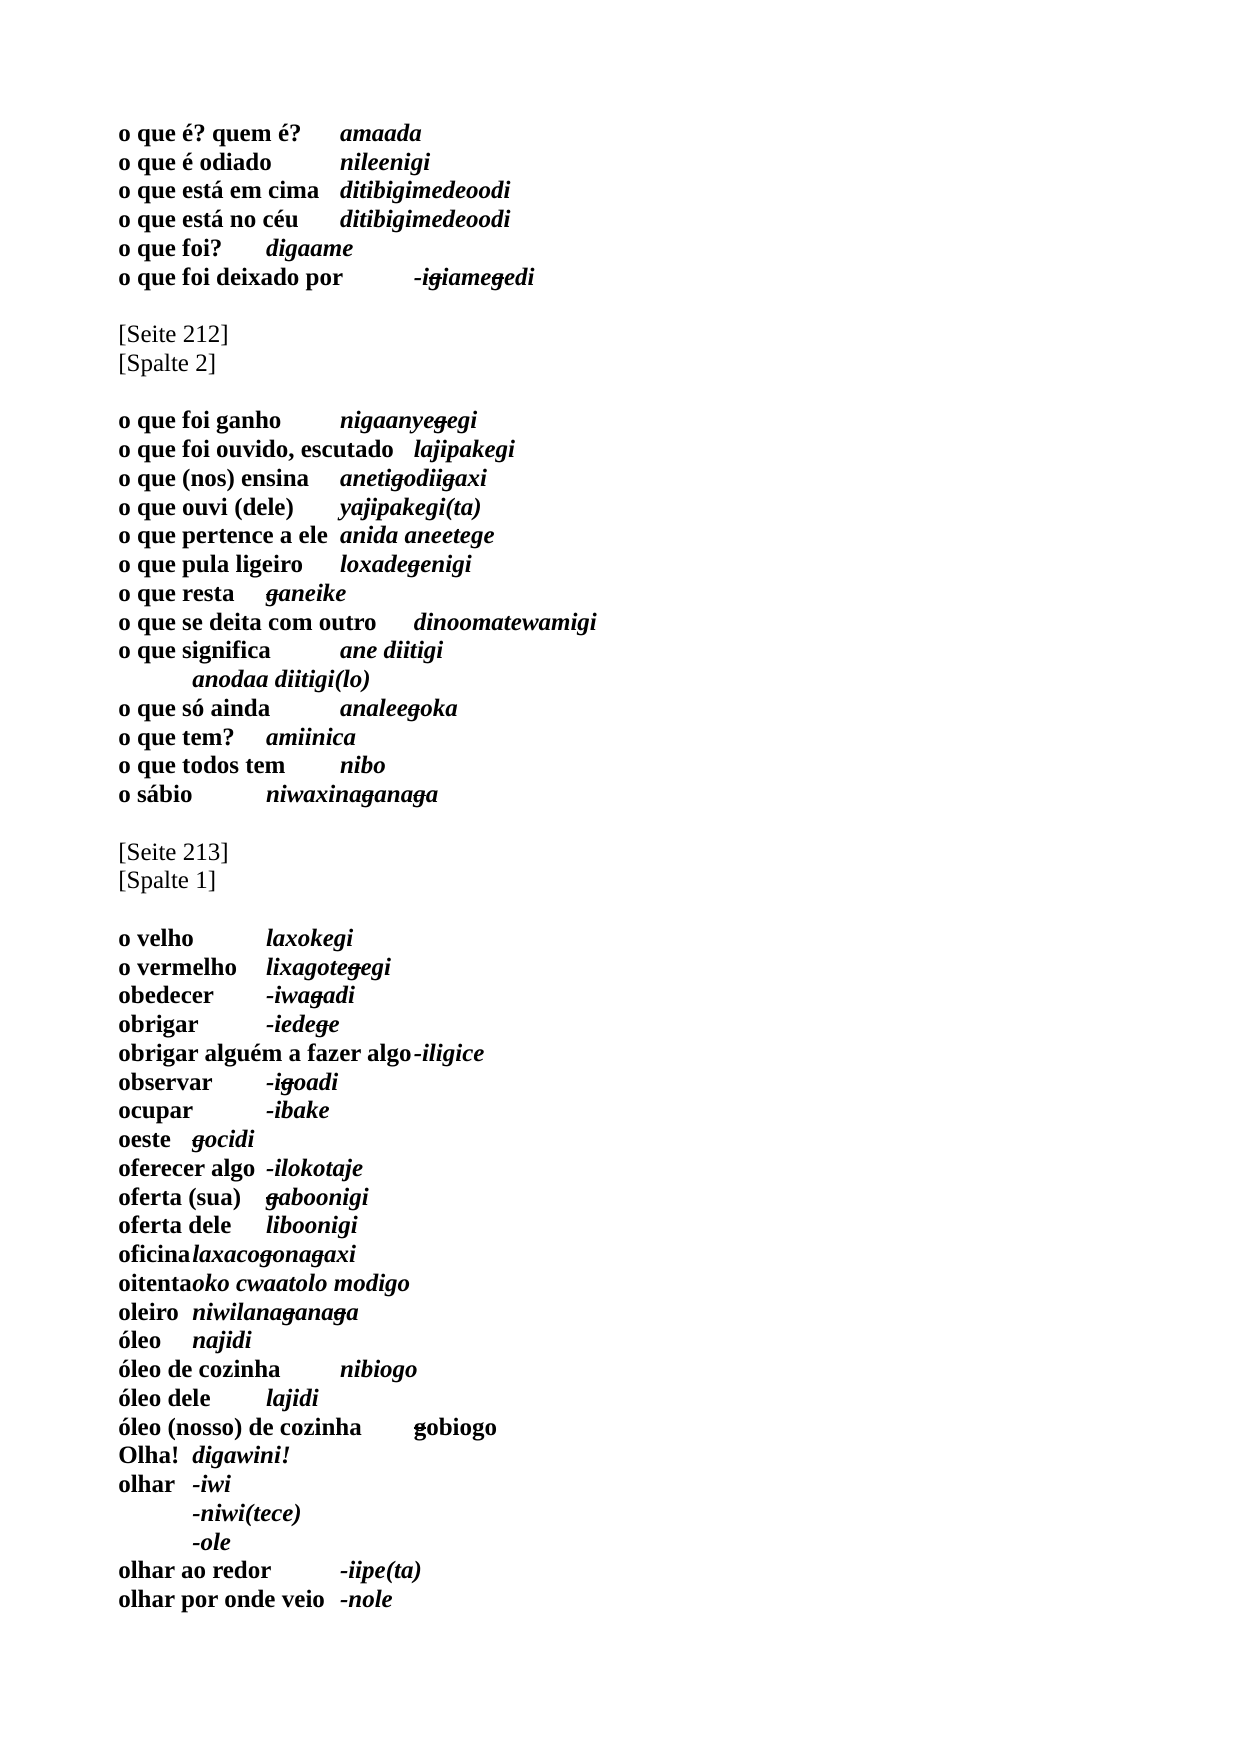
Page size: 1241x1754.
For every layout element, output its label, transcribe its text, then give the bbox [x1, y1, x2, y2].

text o que (nos) ensina anetigodiigaxi [118, 463, 1122, 492]
text [Spalte 2] [118, 348, 1122, 377]
text ocupar -ibake [118, 1096, 1122, 1124]
text o que ouvi (dele) yajipakegi(ta) [118, 492, 1122, 521]
text [Seite 213] [118, 837, 1122, 866]
text óleo dele lajidi [118, 1383, 1122, 1412]
text o que pula ligeiro loxadegenigi [118, 549, 1122, 578]
text oleiro niwilanaganaga [118, 1297, 1122, 1326]
text oficina laxacogonagaxi [118, 1239, 1122, 1268]
text o que resta ganeike [118, 578, 1122, 607]
text oitenta oko cwaatolo modigo [118, 1268, 1122, 1297]
text o velho laxokegi [118, 923, 1122, 952]
text o que foi ouvido, escutado lajipakegi [118, 434, 1122, 463]
text olhar por onde veio -nole [118, 1584, 1122, 1613]
text o que todos tem nibo [118, 751, 1122, 779]
text o que tem? amiinica [118, 722, 1122, 751]
text óleo de cozinha nibiogo [118, 1354, 1122, 1383]
text anodaa diitigi(lo) [118, 664, 1122, 693]
text -niwi(tece) [118, 1498, 1122, 1527]
text [Seite 212] [118, 319, 1122, 348]
text o que só ainda analeegoka [118, 693, 1122, 722]
text o sábio niwaxinaganaga [118, 779, 1122, 808]
text obrigar alguém a fazer algo -iligice [118, 1038, 1122, 1067]
text olhar ao redor -iipe(ta) [118, 1556, 1122, 1584]
text oferta (sua) gaboonigi [118, 1182, 1122, 1211]
text o que foi ganho nigaanyegegi [118, 406, 1122, 434]
text óleo najidi [118, 1326, 1122, 1354]
text óleo (nosso) de cozinha gobiogo [118, 1412, 1122, 1441]
text o que foi deixado por -igiamegedi [118, 262, 1122, 291]
text obedecer -iwagadi [118, 981, 1122, 1009]
text o que pertence a ele anida aneetege [118, 521, 1122, 549]
text o que se deita com outro dinoomatewamigi [118, 607, 1122, 636]
text -ole [118, 1527, 1122, 1556]
text Olha! digawini! [118, 1441, 1122, 1469]
text o que significa ane diitigi [118, 636, 1122, 664]
text o que é? quem é? amaada [118, 118, 1122, 147]
text o que está no céu ditibigimedeoodi [118, 204, 1122, 233]
text oferta dele liboonigi [118, 1211, 1122, 1239]
text oeste gocidi [118, 1124, 1122, 1153]
text olhar -iwi [118, 1469, 1122, 1498]
text oferecer algo -ilokotaje [118, 1153, 1122, 1182]
text observar -igoadi [118, 1067, 1122, 1096]
text obrigar -iedege [118, 1009, 1122, 1038]
text o que é odiado nileenigi [118, 147, 1122, 176]
text o vermelho lixagotegegi [118, 952, 1122, 981]
text [Spalte 1] [118, 866, 1122, 894]
text o que foi? digaame [118, 233, 1122, 262]
text o que está em cima ditibigimedeoodi [118, 176, 1122, 204]
